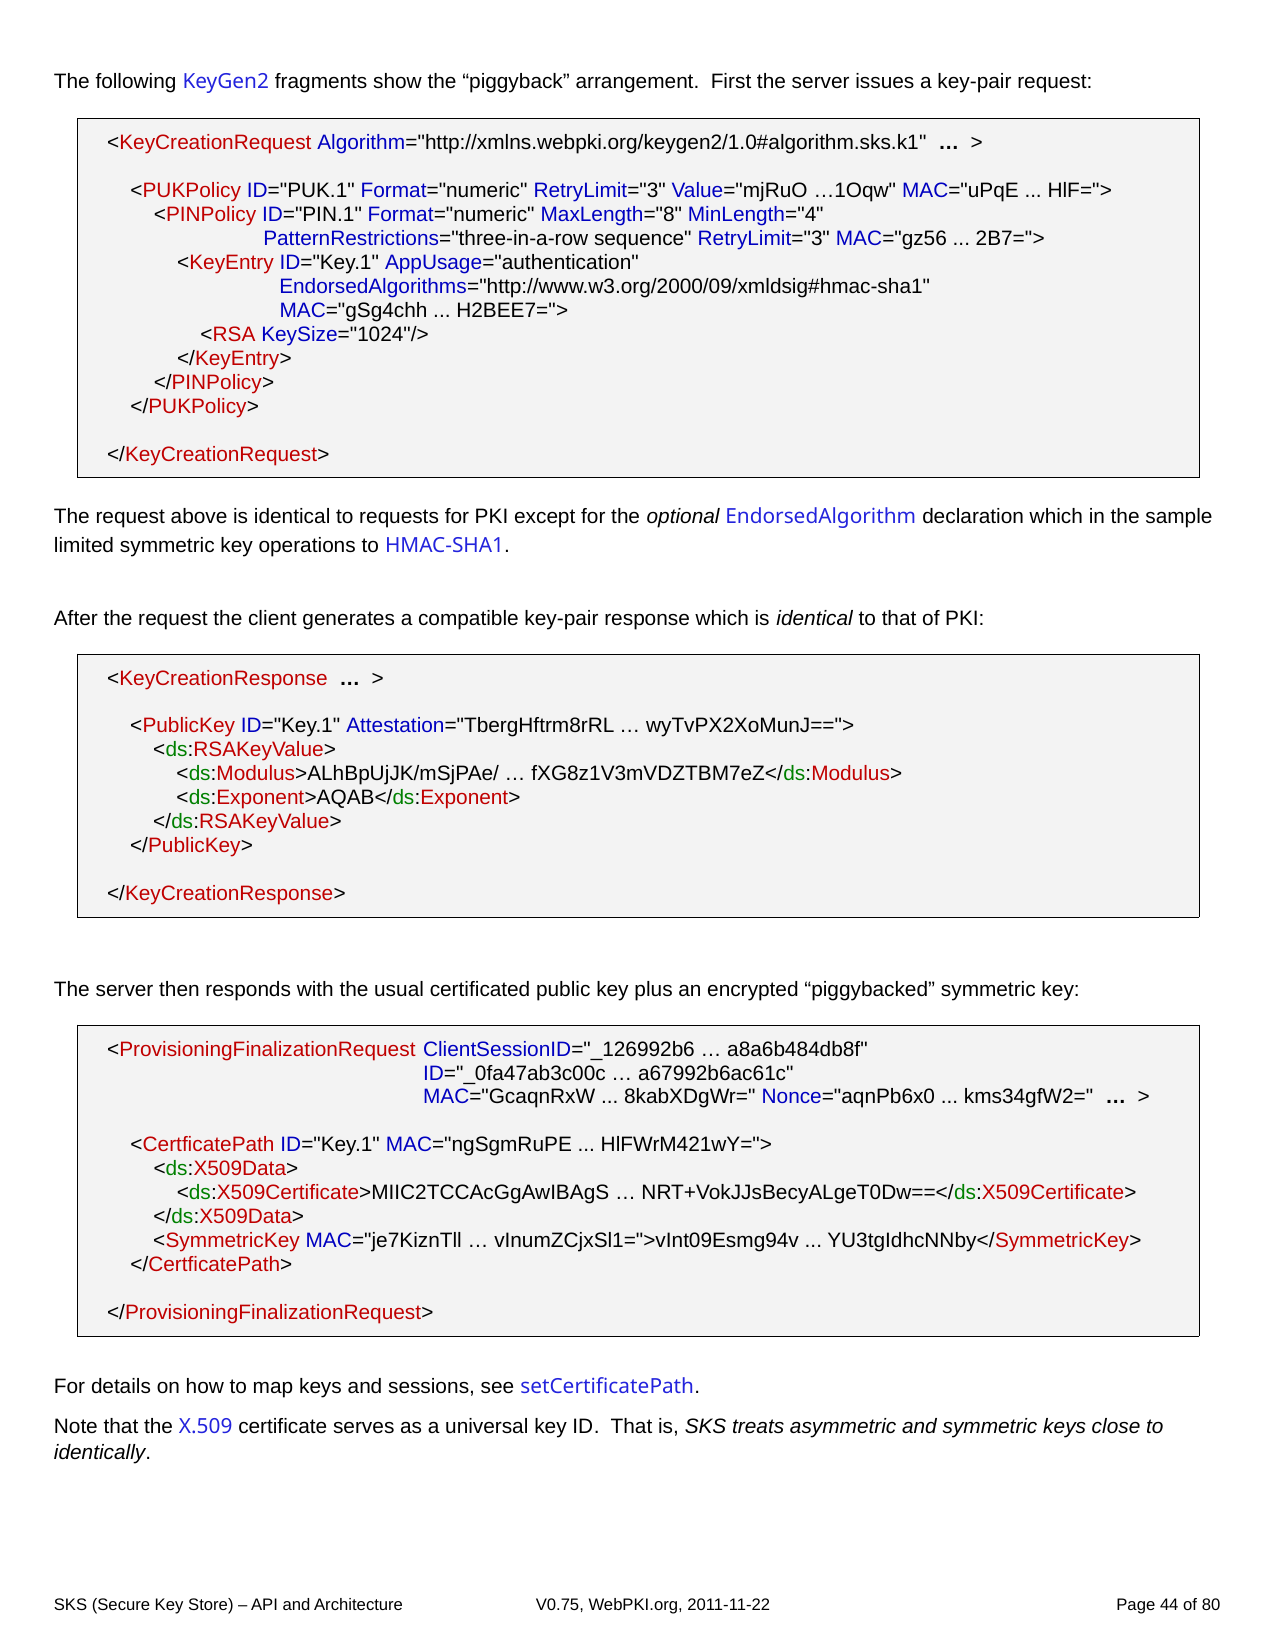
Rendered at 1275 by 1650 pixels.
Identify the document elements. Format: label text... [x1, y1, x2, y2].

table_header <KeyCreationRequest Algorithm="http://xmlns.webpki.org/keygen2/1.0#algorithm.sks.k1" … > <PUKPolicy ID="PUK.1" Format="numeric" RetryLimit="3" Value="mjRuO …1Oqw" MAC="uPqE ... HlF="> <PINPolicy ID="PIN.1" Format="numeric" MaxLength="8" MinLength="4" PatternRestrictions="three-in-a-row sequence" RetryLimit="3" MAC="gz56 ... 2B7="> <KeyEntry ID="Key.1" AppUsage="authentication" EndorsedAlgorithms="http://www.w3.org/2000/09/xmldsig#hmac-sha1" MAC="gSg4chh ... H2BEE7="> <RSA KeySize="1024"/> </KeyEntry> </PINPolicy> </PUKPolicy> </KeyCreationRequest> [78, 119, 1199, 477]
text The server then responds with the usual certificated public key plus an encrypted “piggybacked” symmetric key: [54, 977, 1221, 1001]
table_header <ProvisioningFinalizationRequest ClientSessionID="_126992b6 … a8a6b484db8f" ID="_0fa47ab3c00c … a67992b6ac61c" MAC="GcaqnRxW ... 8kabXDgWr=" Nonce="aqnPb6x0 ... kms34gfW2=" … > <CertficatePath ID="Key.1" MAC="ngSgmRuPE ... HlFWrM421wY="> <ds:X509Data> <ds:X509Certificate>MIIC2TCCAcGgAwIBAgS … NRT+VokJJsBecyALgeT0Dw==</ds:X509Certificate> </ds:X509Data> <SymmetricKey MAC="je7KiznTll … vInumZCjxSl1=">vInt09Esmg94v ... YU3tgIdhcNNby</SymmetricKey> </CertficatePath> </ProvisioningFinalizationRequest> [78, 1026, 1199, 1336]
text For details on how to map keys and sessions, see setCertificatePath. [54, 1371, 1221, 1400]
text Note that the X.509 certificate serves as a universal key ID. That is, SKS treats asymmetric and symmetric keys close to identically. [54, 1412, 1221, 1464]
table_header <KeyCreationResponse … > <PublicKey ID="Key.1" Attestation="TbergHftrm8rRL … wyTvPX2XoMunJ=="> <ds:RSAKeyValue> <ds:Modulus>ALhBpUjJK/mSjPAe/ … fXG8z1V3mVDZTBM7eZ</ds:Modulus> <ds:Exponent>AQAB</ds:Exponent> </ds:RSAKeyValue> </PublicKey> </KeyCreationResponse> [78, 655, 1199, 917]
text The following KeyGen2 fragments show the “piggyback” arrangement. First the server issues a key-pair request: [54, 66, 1221, 94]
text The request above is identical to requests for PKI except for the optional EndorsedAlgorithm declaration which in the sample limited symmetric key operations to HMAC-SHA1. [54, 477, 1221, 558]
text After the request the client generates a compatible key-pair response which is identical to that of PKI: [54, 606, 1221, 629]
